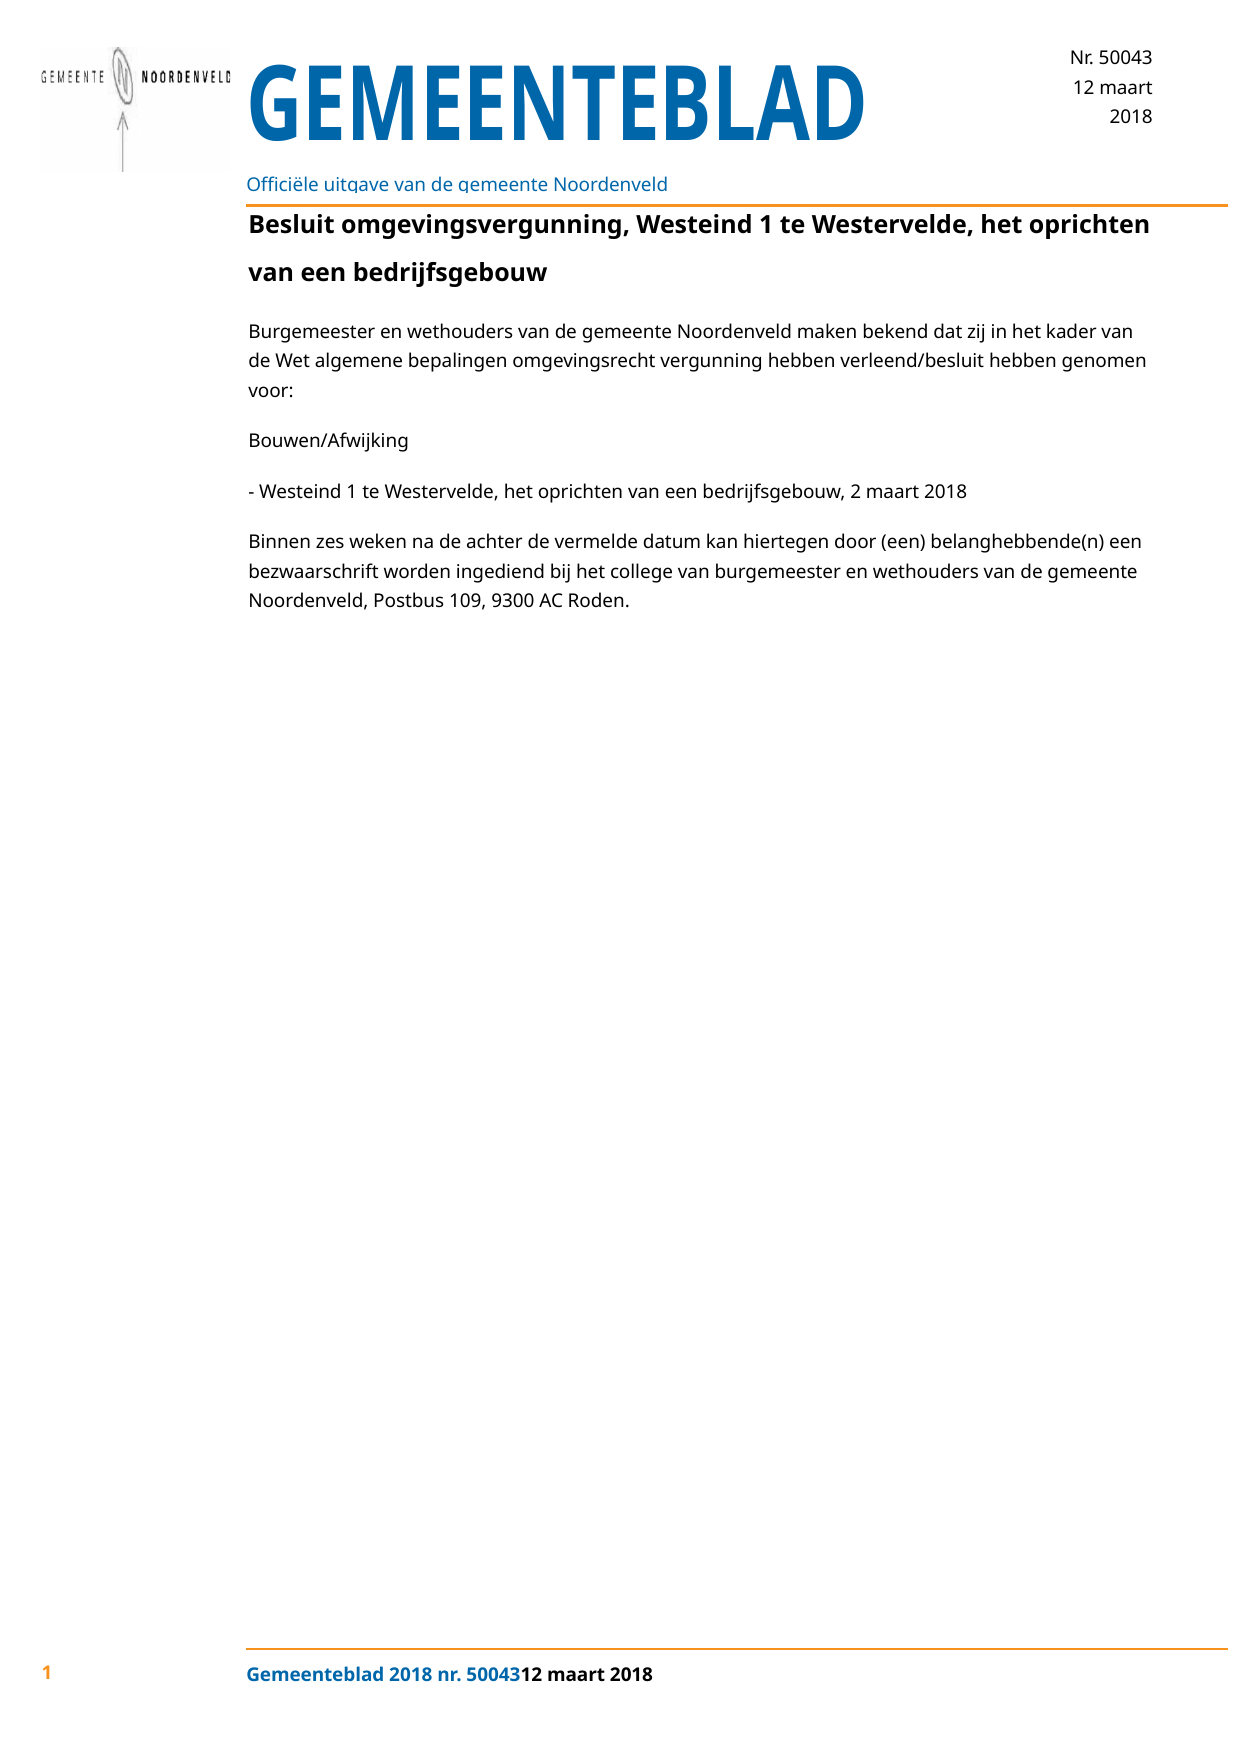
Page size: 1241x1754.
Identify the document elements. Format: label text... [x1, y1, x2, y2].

text Burgemeester en wethouders van de gemeente Noordenveld maken bekend dat zij in het kader van de Wet algemene bepalingen omgevingsrecht vergunning hebben verleend/besluit hebben genomen voor: [248, 318, 1152, 403]
text Bouwen/Afwijking [248, 427, 1152, 453]
picture [41, 47, 231, 172]
text Besluit omgevingsvergunning, Westeind 1 te Westervelde, het oprichten van een bedrijfsgebouw [248, 207, 1152, 288]
text - Westeind 1 te Westervelde, het oprichten van een bedrijfsgebouw, 2 maart 2018 [248, 478, 1152, 504]
text Binnen zes weken na de achter de vermelde datum kan hiertegen door (een) belanghebbende(n) een bezwaarschrift worden ingediend bij het college van burgemeester en wethouders van de gemeente Noordenveld, Postbus 109, 9300 AC Roden. [248, 528, 1152, 613]
